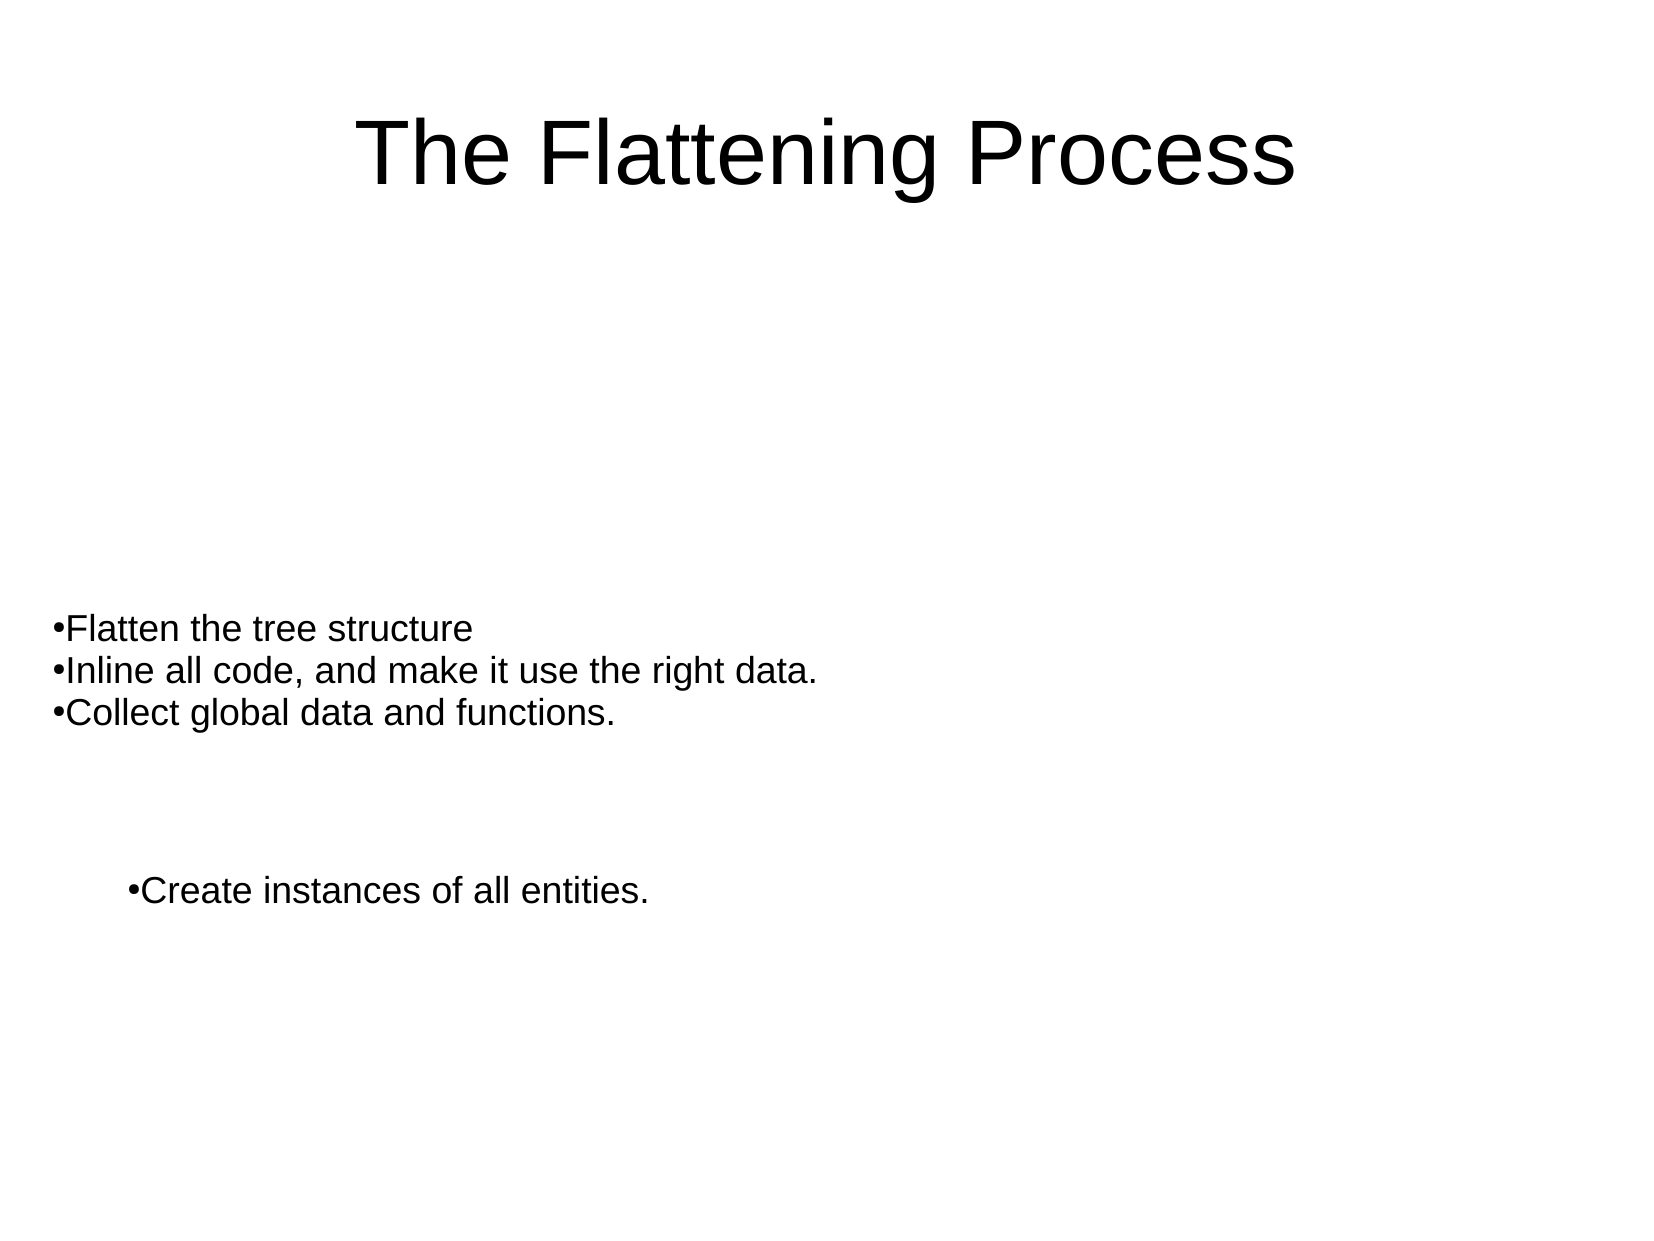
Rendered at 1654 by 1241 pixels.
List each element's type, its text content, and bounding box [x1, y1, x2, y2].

text_box Create instances of all entities. [112, 862, 1538, 920]
text_box Flatten the tree structure Inline all code, and make it use the right data. Collect global data and functions. [37, 600, 1613, 741]
title The Flattening Process [82, 56, 1571, 250]
